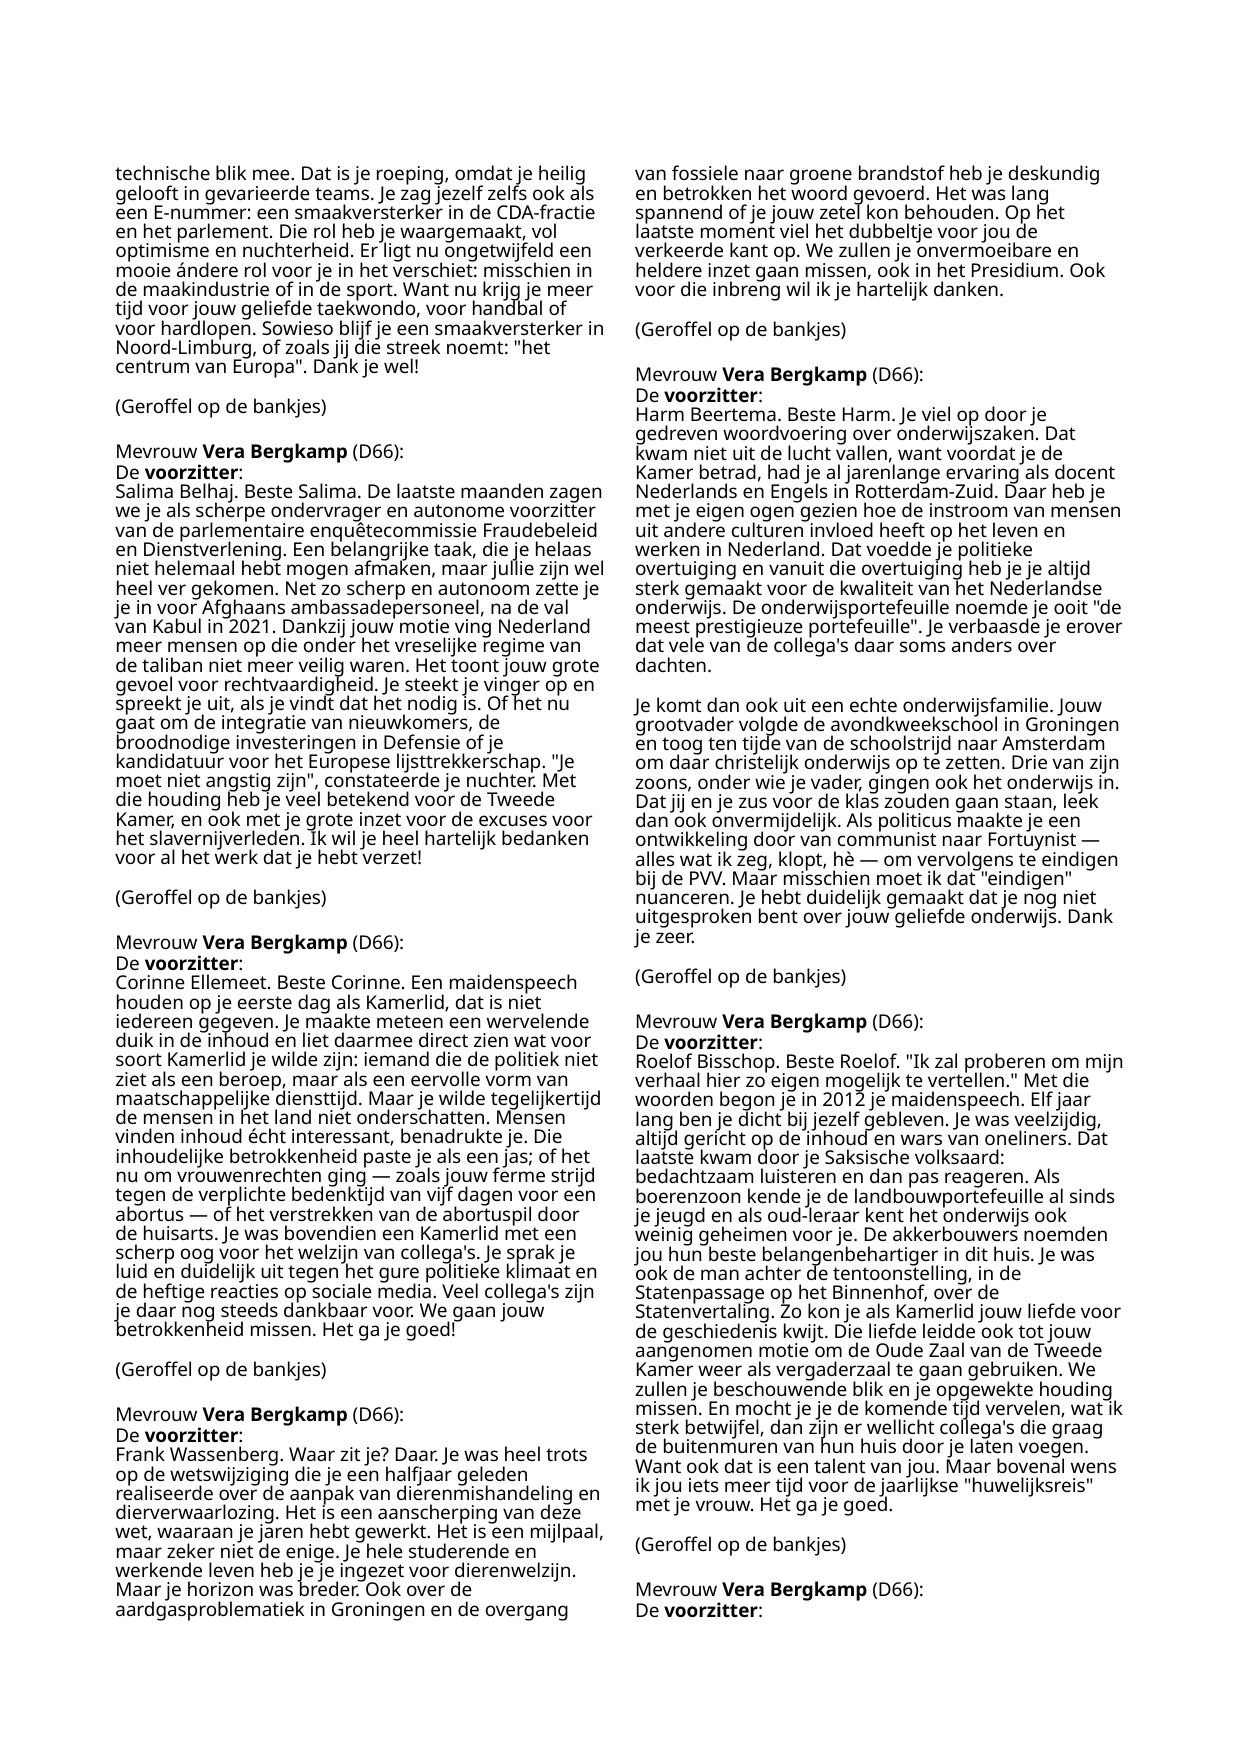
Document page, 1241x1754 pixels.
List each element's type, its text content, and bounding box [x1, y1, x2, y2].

text Mevrouw Vera Bergkamp (D66): [635, 1576, 1125, 1602]
text De voorzitter: [115, 1427, 605, 1446]
text Salima Belhaj. Beste Salima. De laatste maanden zagen we je als scherpe ondervrager en autonome voorzitter van de parlementaire enquêtecommissie Fraudebeleid en Dienstverlening. Een belangrijke taak, die je helaas niet helemaal hebt mogen afmaken, maar jullie zijn wel heel ver gekomen. Net zo scherp en autonoom zette je je in voor Afghaans ambassadepersoneel, na de val van Kabul in 2021. Dankzij jouw motie ving Nederland meer mensen op die onder het vreselijke regime van de taliban niet meer veilig waren. Het toont jouw grote gevoel voor rechtvaardigheid. Je steekt je vinger op en spreekt je uit, als je vindt dat het nodig is. Of het nu gaat om de integratie van nieuwkomers, de broodnodige investeringen in Defensie of je kandidatuur voor het Europese lijsttrekkerschap. "Je moet niet angstig zijn", constateerde je nuchter. Met die houding heb je veel betekend voor de Tweede Kamer, en ook met je grote inzet voor de excuses voor het slavernijverleden. Ik wil je heel hartelijk bedanken voor al het werk dat je hebt verzet! [115, 483, 605, 868]
text Mevrouw Vera Bergkamp (D66): [635, 361, 1125, 387]
text Mevrouw Vera Bergkamp (D66): [115, 1401, 605, 1427]
text (Geroffel op de bankjes) [115, 889, 605, 908]
text Harm Beertema. Beste Harm. Je viel op door je gedreven woordvoering over onderwijszaken. Dat kwam niet uit de lucht vallen, want voordat je de Kamer betrad, had je al jarenlange ervaring als docent Nederlands en Engels in Rotterdam-Zuid. Daar heb je met je eigen ogen gezien hoe de instroom van mensen uit andere culturen invloed heeft op het leven en werken in Nederland. Dat voedde je politieke overtuiging en vanuit die overtuiging heb je je altijd sterk gemaakt voor de kwaliteit van het Nederlandse onderwijs. De onderwijsportefeuille noemde je ooit "de meest prestigieuze portefeuille". Je verbaasde je erover dat vele van de collega's daar soms anders over dachten. [635, 406, 1125, 676]
text (Geroffel op de bankjes) [115, 398, 605, 417]
text (Geroffel op de bankjes) [635, 968, 1125, 987]
text De voorzitter: [635, 387, 1125, 406]
text De voorzitter: [115, 955, 605, 974]
text van fossiele naar groene brandstof heb je deskundig en betrokken het woord gevoerd. Het was lang spannend of je jouw zetel kon behouden. Op het laatste moment viel het dubbeltje voor jou de verkeerde kant op. We zullen je onvermoeibare en heldere inzet gaan missen, ook in het Presidium. Ook voor die inbreng wil ik je hartelijk danken. [635, 165, 1125, 300]
text Corinne Ellemeet. Beste Corinne. Een maidenspeech houden op je eerste dag als Kamerlid, dat is niet iedereen gegeven. Je maakte meteen een wervelende duik in de inhoud en liet daarmee direct zien wat voor soort Kamerlid je wilde zijn: iemand die de politiek niet ziet als een beroep, maar als een eervolle vorm van maatschappelijke diensttijd. Maar je wilde tegelijkertijd de mensen in het land niet onderschatten. Mensen vinden inhoud écht interessant, benadrukte je. Die inhoudelijke betrokkenheid paste je als een jas; of het nu om vrouwenrechten ging — zoals jouw ferme strijd tegen de verplichte bedenktijd van vijf dagen voor een abortus — of het verstrekken van de abortuspil door de huisarts. Je was bovendien een Kamerlid met een scherp oog voor het welzijn van collega's. Je sprak je luid en duidelijk uit tegen het gure politieke klimaat en de heftige reacties op sociale media. Veel collega's zijn je daar nog steeds dankbaar voor. We gaan jouw betrokkenheid missen. Het ga je goed! [115, 974, 605, 1341]
text Mevrouw Vera Bergkamp (D66): [115, 438, 605, 464]
text Mevrouw Vera Bergkamp (D66): [635, 1008, 1125, 1034]
text (Geroffel op de bankjes) [635, 321, 1125, 340]
text De voorzitter: [635, 1034, 1125, 1053]
text (Geroffel op de bankjes) [115, 1361, 605, 1381]
text De voorzitter: [635, 1602, 1125, 1621]
text technische blik mee. Dat is je roeping, omdat je heilig gelooft in gevarieerde teams. Je zag jezelf zelfs ook als een E-nummer: een smaakversterker in de CDA-fractie en het parlement. Die rol heb je waargemaakt, vol optimisme en nuchterheid. Er ligt nu ongetwijfeld een mooie ándere rol voor je in het verschiet: misschien in de maakindustrie of in de sport. Want nu krijg je meer tijd voor jouw geliefde taekwondo, voor handbal of voor hardlopen. Sowieso blijf je een smaakversterker in Noord-Limburg, of zoals jij die streek noemt: "het centrum van Europa". Dank je wel! [115, 165, 605, 377]
text De voorzitter: [115, 464, 605, 483]
text Je komt dan ook uit een echte onderwijsfamilie. Jouw grootvader volgde de avondkweekschool in Groningen en toog ten tijde van de schoolstrijd naar Amsterdam om daar christelijk onderwijs op te zetten. Drie van zijn zoons, onder wie je vader, gingen ook het onderwijs in. Dat jij en je zus voor de klas zouden gaan staan, leek dan ook onvermijdelijk. Als politicus maakte je een ontwikkeling door van communist naar Fortuynist — alles wat ik zeg, klopt, hè — om vervolgens te eindigen bij de PVV. Maar misschien moet ik dat "eindigen" nuanceren. Je hebt duidelijk gemaakt dat je nog niet uitgesproken bent over jouw geliefde onderwijs. Dank je zeer. [635, 697, 1125, 947]
text Roelof Bisschop. Beste Roelof. "Ik zal proberen om mijn verhaal hier zo eigen mogelijk te vertellen." Met die woorden begon je in 2012 je maidenspeech. Elf jaar lang ben je dicht bij jezelf gebleven. Je was veelzijdig, altijd gericht op de inhoud en wars van oneliners. Dat laatste kwam door je Saksische volksaard: bedachtzaam luisteren en dan pas reageren. Als boerenzoon kende je de landbouwportefeuille al sinds je jeugd en als oud-leraar kent het onderwijs ook weinig geheimen voor je. De akkerbouwers noemden jou hun beste belangenbehartiger in dit huis. Je was ook de man achter de tentoonstelling, in de Statenpassage op het Binnenhof, over de Statenvertaling. Zo kon je als Kamerlid jouw liefde voor de geschiedenis kwijt. Die liefde leidde ook tot jouw aangenomen motie om de Oude Zaal van de Tweede Kamer weer als vergaderzaal te gaan gebruiken. We zullen je beschouwende blik en je opgewekte houding missen. En mocht je je de komende tijd vervelen, wat ik sterk betwijfel, dan zijn er wellicht collega's die graag de buitenmuren van hun huis door je laten voegen. Want ook dat is een talent van jou. Maar bovenal wens ik jou iets meer tijd voor de jaarlijkse "huwelijksreis" met je vrouw. Het ga je goed. [635, 1053, 1125, 1515]
text Mevrouw Vera Bergkamp (D66): [115, 929, 605, 955]
text Frank Wassenberg. Waar zit je? Daar. Je was heel trots op de wetswijziging die je een halfjaar geleden realiseerde over de aanpak van dierenmishandeling en dierverwaarlozing. Het is een aanscherping van deze wet, waaraan je jaren hebt gewerkt. Het is een mijlpaal, maar zeker niet de enige. Je hele studerende en werkende leven heb je je ingezet voor dierenwelzijn. Maar je horizon was breder. Ook over de aardgasproblematiek in Groningen en de overgang [115, 1446, 605, 1620]
text (Geroffel op de bankjes) [635, 1536, 1125, 1555]
